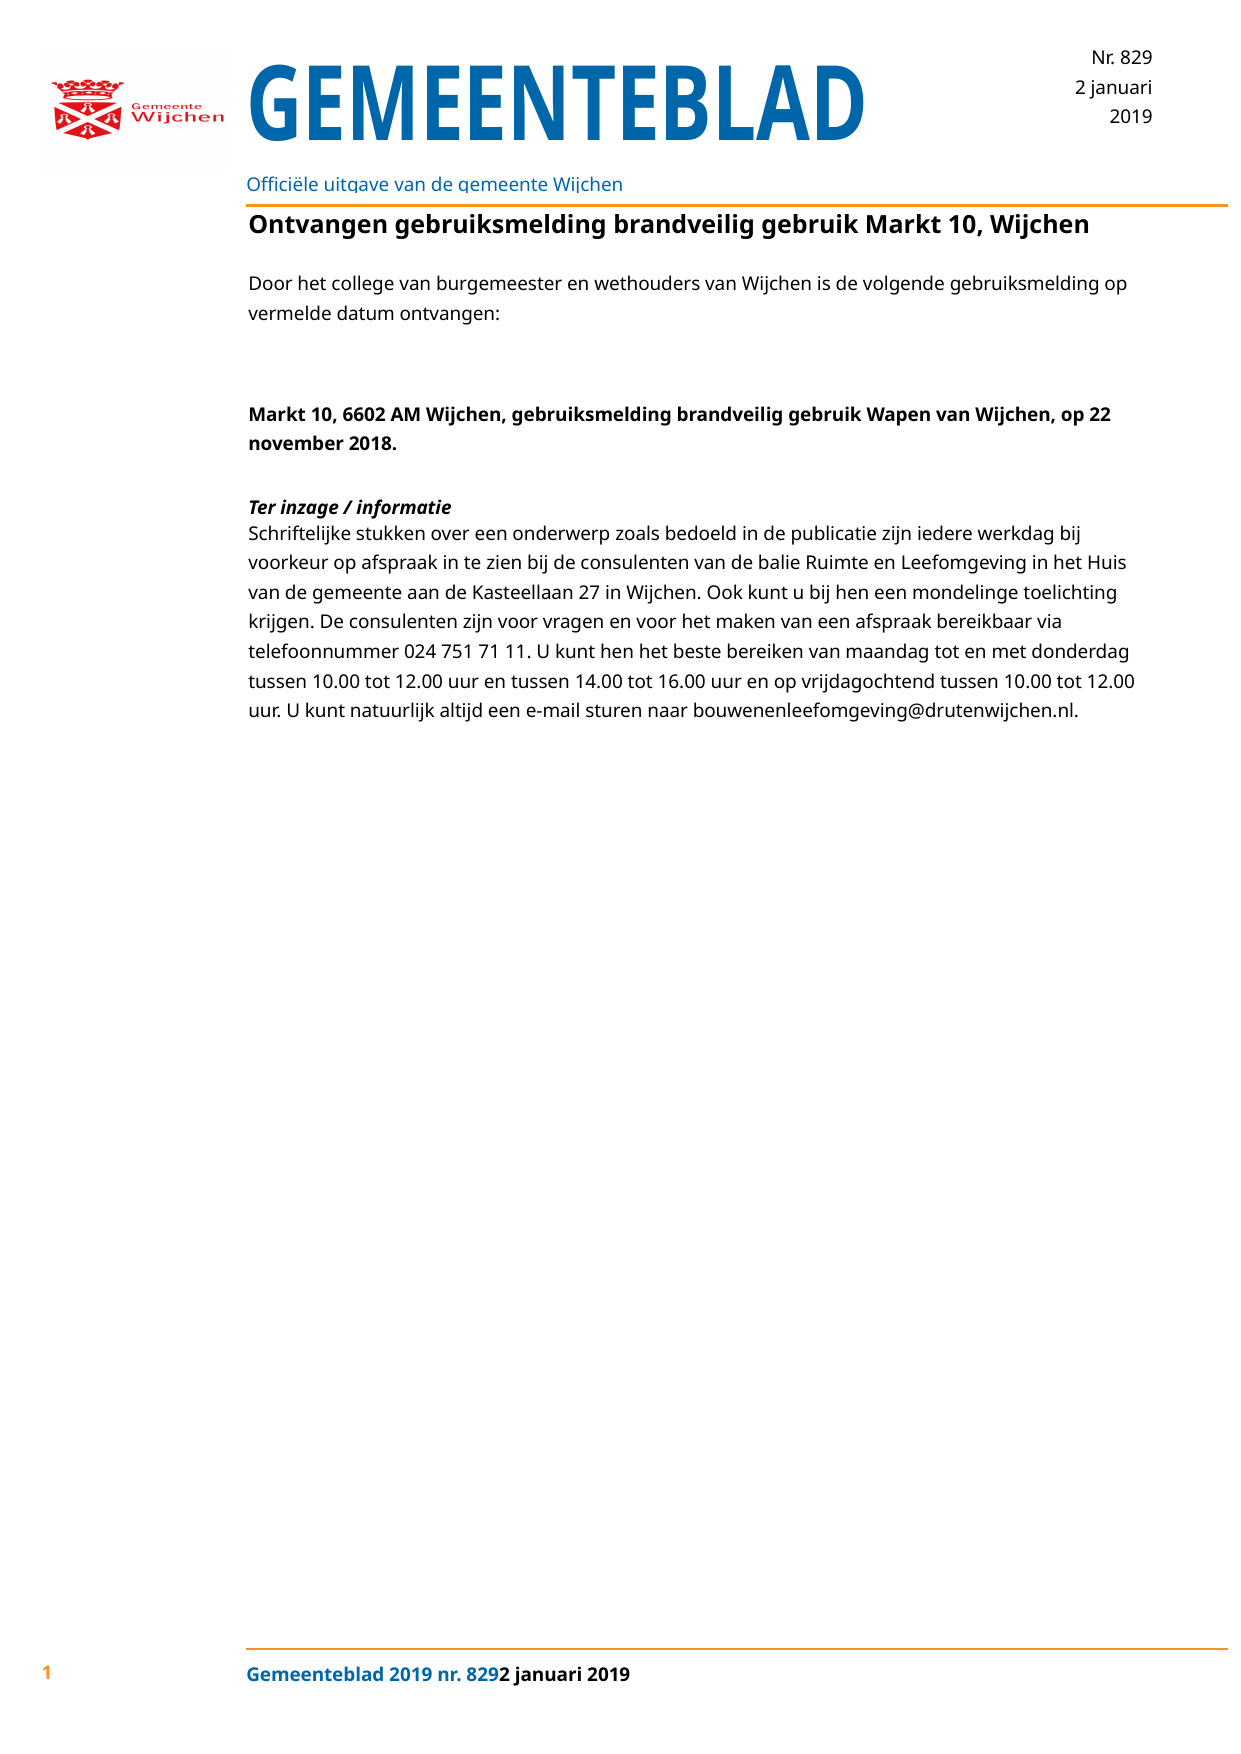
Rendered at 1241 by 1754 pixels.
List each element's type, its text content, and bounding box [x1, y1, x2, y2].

picture [41, 47, 231, 172]
text Ter inzage / informatie [248, 494, 1152, 520]
text Ontvangen gebruiksmelding brandveilig gebruik Markt 10, Wijchen [248, 207, 1152, 241]
text Door het college van burgemeester en wethouders van Wijchen is de volgende gebruiksmelding op vermelde datum ontvangen: [248, 270, 1152, 326]
text Schriftelijke stukken over een onderwerp zoals bedoeld in de publicatie zijn iedere werkdag bij voorkeur op afspraak in te zien bij de consulenten van de balie Ruimte en Leefomgeving in het Huis van de gemeente aan de Kasteellaan 27 in Wijchen. Ook kunt u bij hen een mondelinge toelichting krijgen. De consulenten zijn voor vragen en voor het maken van een afspraak bereikbaar via telefoonnummer 024 751 71 11. U kunt hen het beste bereiken van maandag tot en met donderdag tussen 10.00 tot 12.00 uur en tussen 14.00 tot 16.00 uur en op vrijdagochtend tussen 10.00 tot 12.00 uur. U kunt natuurlijk altijd een e-mail sturen naar bouwenenleefomgeving@drutenwijchen.nl. [248, 520, 1152, 723]
text Markt 10, 6602 AM Wijchen, gebruiksmelding brandveilig gebruik Wapen van Wijchen, op 22 november 2018. [248, 401, 1152, 456]
